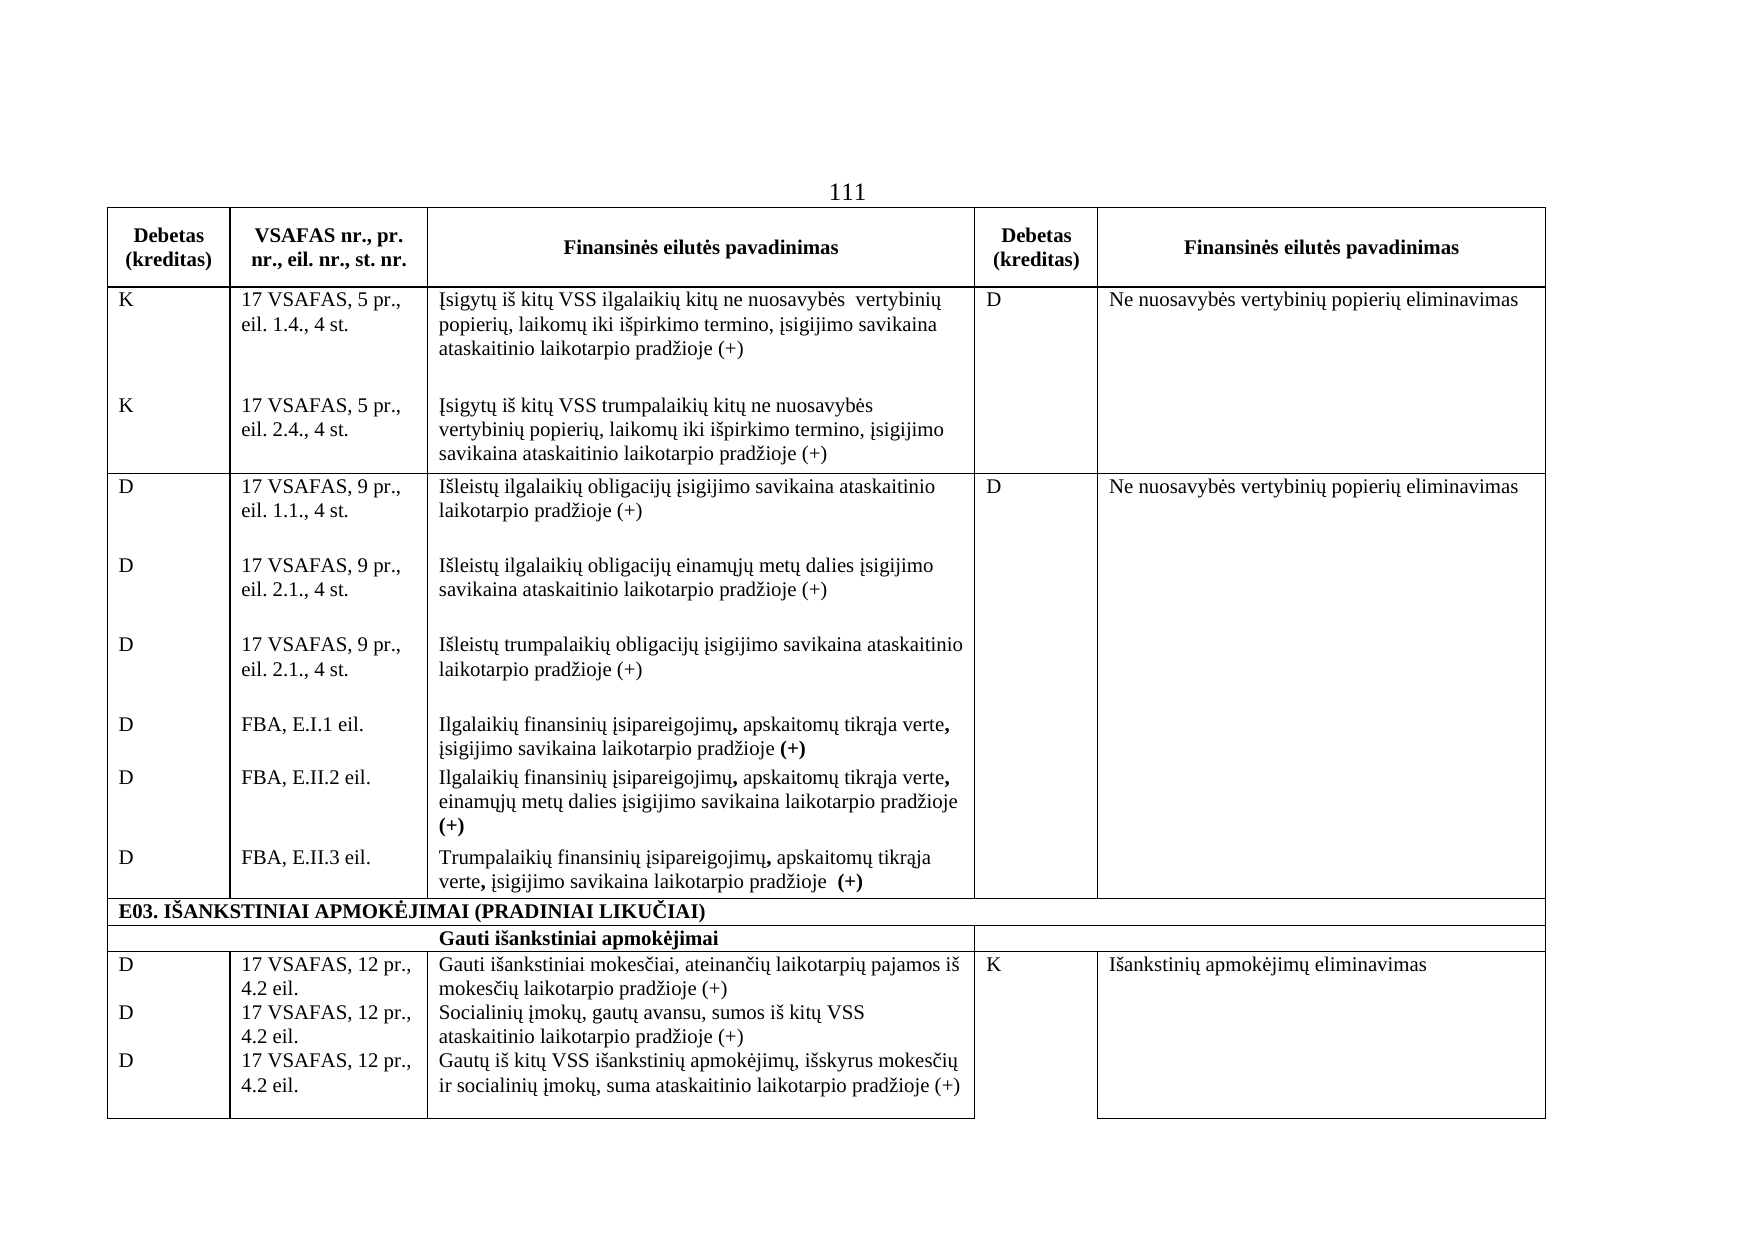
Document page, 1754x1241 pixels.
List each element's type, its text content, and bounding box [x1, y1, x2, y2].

table_cell D [108, 553, 229, 632]
table_cell D [108, 474, 229, 553]
table_cell [1098, 633, 1545, 712]
table_cell D [108, 633, 229, 712]
table_header Finansinės eilutės pavadinimas [1098, 208, 1545, 286]
table_header Finansinės eilutės pavadinimas [428, 208, 974, 286]
table_header Debetas (kreditas) [108, 208, 229, 286]
table_cell Įsigytų iš kitų VSS ilgalaikių kitų ne nuosavybės vertybinių popierių, laikomų iki išpirkimo termino, įsigijimo savikaina ataskaitinio laikotarpio pradžioje (+) [428, 288, 974, 393]
table_cell K [108, 288, 229, 393]
table_cell Gauti išankstiniai apmokėjimai [428, 926, 974, 951]
table_header Debetas (kreditas) [975, 208, 1097, 286]
table_cell [975, 765, 1097, 845]
table_cell [975, 633, 1097, 712]
table_cell [1098, 1049, 1545, 1118]
table_cell [975, 926, 1098, 951]
table_cell Ilgalaikių finansinių įsipareigojimų, apskaitomų tikrąja verte, įsigijimo savikaina laikotarpio pradžioje (+) [428, 712, 974, 765]
table_cell Išleistų ilgalaikių obligacijų einamųjų metų dalies įsigijimo savikaina ataskaitinio laikotarpio pradžioje (+) [428, 553, 974, 632]
table_cell Trumpalaikių finansinių įsipareigojimų, apskaitomų tikrąja verte, įsigijimo savikaina laikotarpio pradžioje (+) [428, 845, 974, 898]
table_cell [1098, 845, 1545, 898]
table_cell [108, 926, 230, 951]
table_cell Ne nuosavybės vertybinių popierių eliminavimas [1098, 288, 1545, 393]
table_cell D [975, 474, 1097, 553]
table_cell [1098, 765, 1545, 845]
table_cell FBA, E.II.2 eil. [231, 765, 427, 845]
table_cell D [108, 845, 229, 898]
table_cell D [108, 765, 229, 845]
table_cell Išankstinių apmokėjimų eliminavimas [1098, 952, 1545, 1048]
table_cell [1098, 393, 1545, 473]
table_cell Gautų iš kitų VSS išankstinių apmokėjimų, išskyrus mokesčių ir socialinių įmokų, suma ataskaitinio laikotarpio pradžioje (+) [428, 1049, 974, 1118]
table_cell D [975, 288, 1097, 393]
table_cell Įsigytų iš kitų VSS trumpalaikių kitų ne nuosavybės vertybinių popierių, laikomų iki išpirkimo termino, įsigijimo savikaina ataskaitinio laikotarpio pradžioje (+) [428, 393, 974, 473]
table_cell [975, 1049, 1097, 1118]
table_cell E03. IŠANKSTINIAI APMOKĖJIMAI (PRADINIAI LIKUČIAI) [108, 899, 1545, 924]
table_cell FBA, E.I.1 eil. [231, 712, 427, 765]
table_cell 17 VSAFAS, 9 pr., eil. 1.1., 4 st. [231, 474, 427, 553]
table_cell Gauti išankstiniai mokesčiai, ateinančių laikotarpių pajamos iš mokesčių laikotarpio pradžioje (+) Socialinių įmokų, gautų avansu, sumos iš kitų VSS ataskaitinio laikotarpio pradžioje (+) [428, 952, 974, 1048]
table_cell K [108, 393, 229, 473]
table_cell [975, 393, 1097, 473]
table_cell 17 VSAFAS, 12 pr., 4.2 eil. [231, 1049, 427, 1118]
table_cell D D [108, 952, 229, 1048]
table_cell 17 VSAFAS, 9 pr., eil. 2.1., 4 st. [231, 633, 427, 712]
table_cell Ne nuosavybės vertybinių popierių eliminavimas [1098, 474, 1545, 553]
table_cell [230, 926, 427, 951]
table_cell Išleistų trumpalaikių obligacijų įsigijimo savikaina ataskaitinio laikotarpio pradžioje (+) [428, 633, 974, 712]
table_cell [975, 845, 1097, 898]
table_cell [975, 712, 1097, 765]
table_cell 17 VSAFAS, 5 pr., eil. 2.4., 4 st. [231, 393, 427, 473]
table_cell D [108, 712, 229, 765]
table_cell D [108, 1049, 229, 1118]
table_cell [1098, 553, 1545, 632]
table_cell [975, 553, 1097, 632]
table_cell FBA, E.II.3 eil. [231, 845, 427, 898]
table_cell Išleistų ilgalaikių obligacijų įsigijimo savikaina ataskaitinio laikotarpio pradžioje (+) [428, 474, 974, 553]
table_cell Ilgalaikių finansinių įsipareigojimų, apskaitomų tikrąja verte, einamųjų metų dalies įsigijimo savikaina laikotarpio pradžioje (+) [428, 765, 974, 845]
table_header VSAFAS nr., pr. nr., eil. nr., st. nr. [231, 208, 427, 286]
table_cell [1098, 712, 1545, 765]
table_cell 17 VSAFAS, 5 pr., eil. 1.4., 4 st. [231, 288, 427, 393]
table_cell [1098, 926, 1545, 951]
table_cell 17 VSAFAS, 12 pr., 4.2 eil. 17 VSAFAS, 12 pr., 4.2 eil. [231, 952, 427, 1048]
table_cell K [975, 952, 1097, 1048]
table_cell 17 VSAFAS, 9 pr., eil. 2.1., 4 st. [231, 553, 427, 632]
